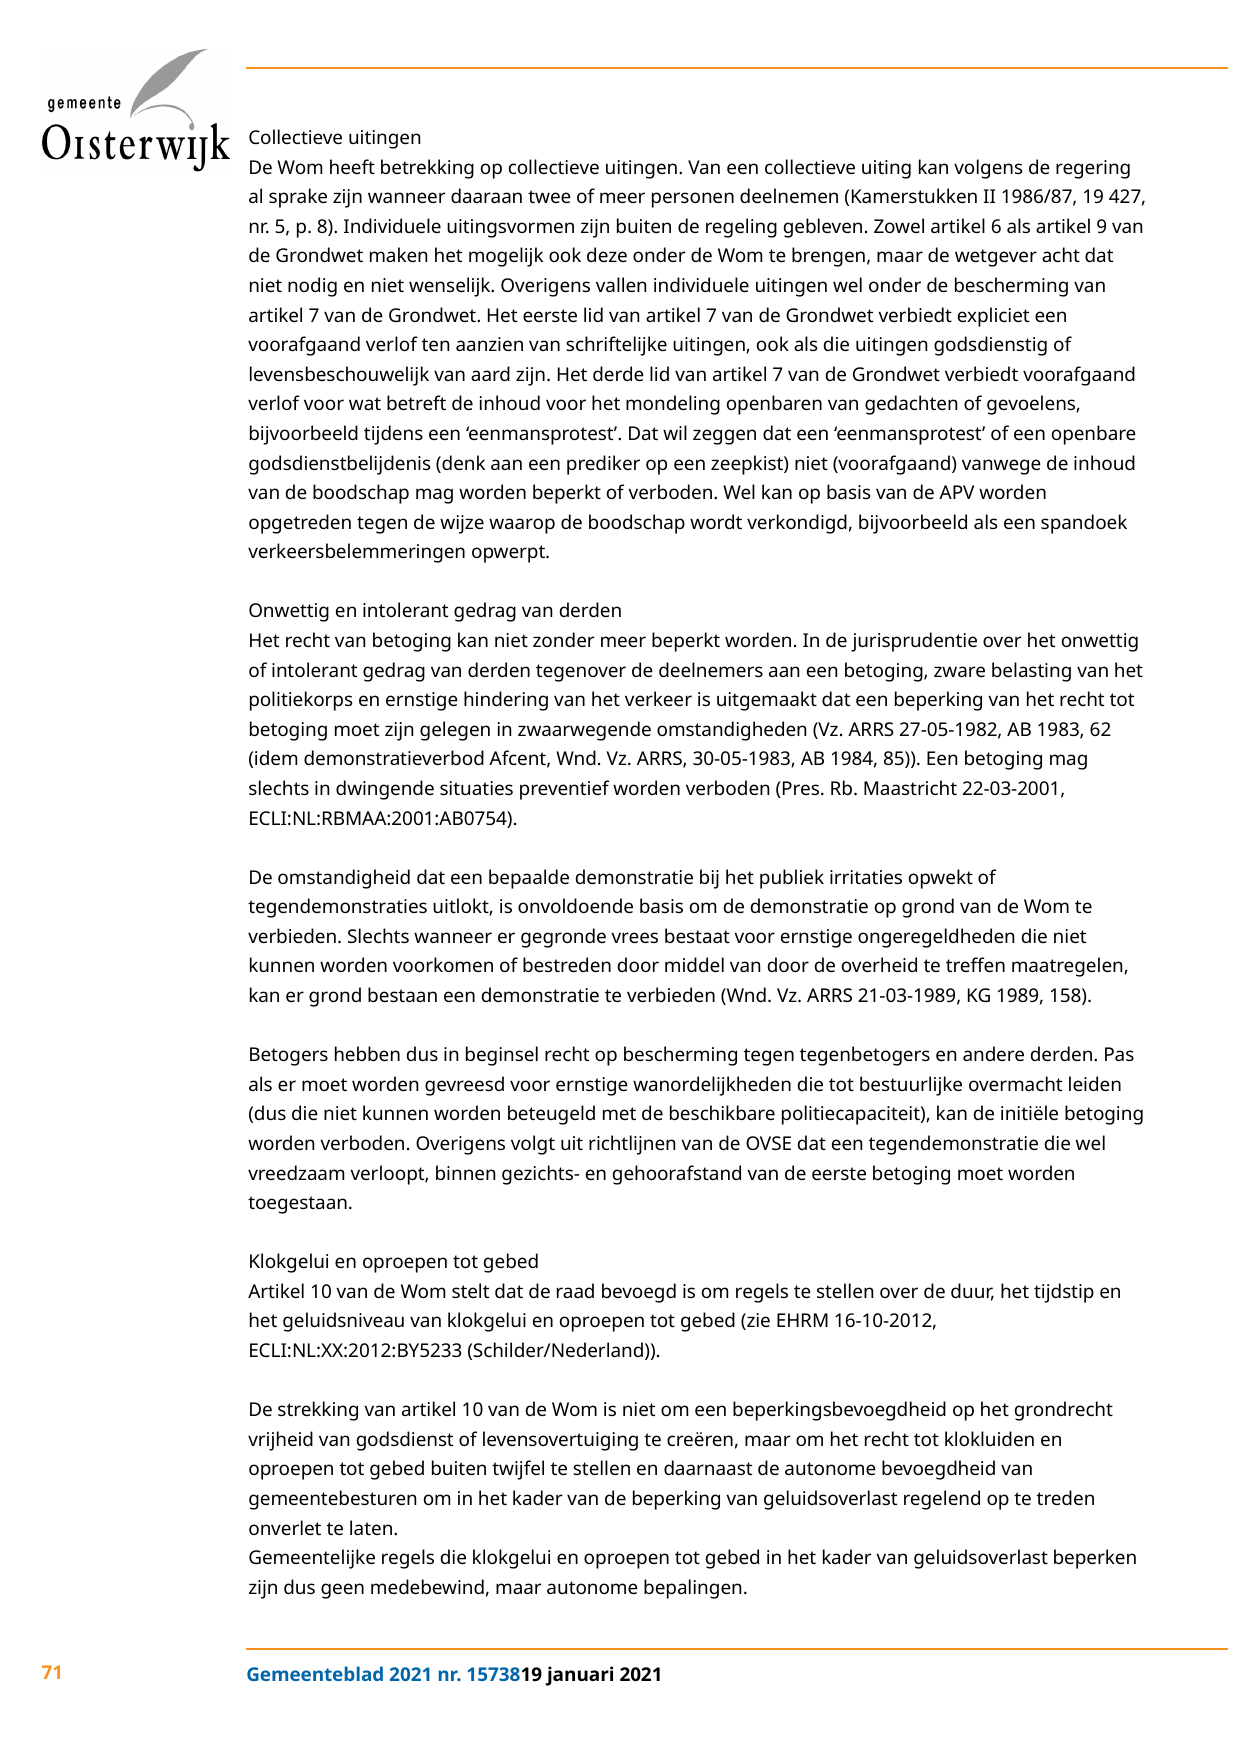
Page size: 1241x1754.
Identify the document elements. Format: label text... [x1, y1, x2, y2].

text Artikel 10 van de Wom stelt dat de raad bevoegd is om regels te stellen over de duur, het tijdstip en het geluidsniveau van klokgelui en oproepen tot gebed (zie EHRM 16-10-2012, ECLI:NL:XX:2012:BY5233 (Schilder/Nederland)). [248, 1278, 1152, 1363]
text De Wom heeft betrekking op collectieve uitingen. Van een collectieve uiting kan volgens de regering al sprake zijn wanneer daaraan twee of meer personen deelnemen (Kamerstukken II 1986/87, 19 427, nr. 5, p. 8). Individuele uitingsvormen zijn buiten de regeling gebleven. Zowel artikel 6 als artikel 9 van de Grondwet maken het mogelijk ook deze onder de Wom te brengen, maar de wetgever acht dat niet nodig en niet wenselijk. Overigens vallen individuele uitingen wel onder de bescherming van artikel 7 van de Grondwet. Het eerste lid van artikel 7 van de Grondwet verbiedt expliciet een voorafgaand verlof ten aanzien van schriftelijke uitingen, ook als die uitingen godsdienstig of levensbeschouwelijk van aard zijn. Het derde lid van artikel 7 van de Grondwet verbiedt voorafgaand verlof voor wat betreft de inhoud voor het mondeling openbaren van gedachten of gevoelens, bijvoorbeeld tijdens een ‘eenmansprotest’. Dat wil zeggen dat een ‘eenmansprotest’ of een openbare godsdienstbelijdenis (denk aan een prediker op een zeepkist) niet (voorafgaand) vanwege de inhoud van de boodschap mag worden beperkt of verboden. Wel kan op basis van de APV worden opgetreden tegen de wijze waarop de boodschap wordt verkondigd, bijvoorbeeld als een spandoek verkeersbelemmeringen opwerpt. [248, 154, 1152, 564]
text De strekking van artikel 10 van de Wom is niet om een beperkingsbevoegdheid op het grondrecht vrijheid van godsdienst of levensovertuiging te creëren, maar om het recht tot klokluiden en oproepen tot gebed buiten twijfel te stellen en daarnaast de autonome bevoegdheid van gemeentebesturen om in het kader van de beperking van geluidsoverlast regelend op te treden onverlet te laten. [248, 1396, 1152, 1541]
picture [41, 47, 231, 172]
text Collectieve uitingen [248, 124, 1152, 150]
text Gemeentelijke regels die klokgelui en oproepen tot gebed in het kader van geluidsoverlast beperken zijn dus geen medebewind, maar autonome bepalingen. [248, 1544, 1152, 1600]
text Klokgelui en oproepen tot gebed [248, 1248, 1152, 1274]
text Onwettig en intolerant gedrag van derden [248, 598, 1152, 623]
text Het recht van betoging kan niet zonder meer beperkt worden. In de jurisprudentie over het onwettig of intolerant gedrag van derden tegenover de deelnemers aan een betoging, zware belasting van het politiekorps en ernstige hindering van het verkeer is uitgemaakt dat een beperking van het recht tot betoging moet zijn gelegen in zwaarwegende omstandigheden (Vz. ARRS 27-05-1982, AB 1983, 62 (idem demonstratieverbod Afcent, Wnd. Vz. ARRS, 30-05-1983, AB 1984, 85)). Een betoging mag slechts in dwingende situaties preventief worden verboden (Pres. Rb. Maastricht 22-03-2001, ECLI:NL:RBMAA:2001:AB0754). [248, 627, 1152, 831]
text Betogers hebben dus in beginsel recht op bescherming tegen tegenbetogers en andere derden. Pas als er moet worden gevreesd voor ernstige wanordelijkheden die tot bestuurlijke overmacht leiden (dus die niet kunnen worden beteugeld met de beschikbare politiecapaciteit), kan de initiële betoging worden verboden. Overigens volgt uit richtlijnen van de OVSE dat een tegendemonstratie die wel vreedzaam verloopt, binnen gezichts- en gehoorafstand van de eerste betoging moet worden toegestaan. [248, 1041, 1152, 1215]
text De omstandigheid dat een bepaalde demonstratie bij het publiek irritaties opwekt of tegendemonstraties uitlokt, is onvoldoende basis om de demonstratie op grond van de Wom te verbieden. Slechts wanneer er gegronde vrees bestaat voor ernstige ongeregeldheden die niet kunnen worden voorkomen of bestreden door middel van door de overheid te treffen maatregelen, kan er grond bestaan een demonstratie te verbieden (Wnd. Vz. ARRS 21-03-1989, KG 1989, 158). [248, 864, 1152, 1008]
